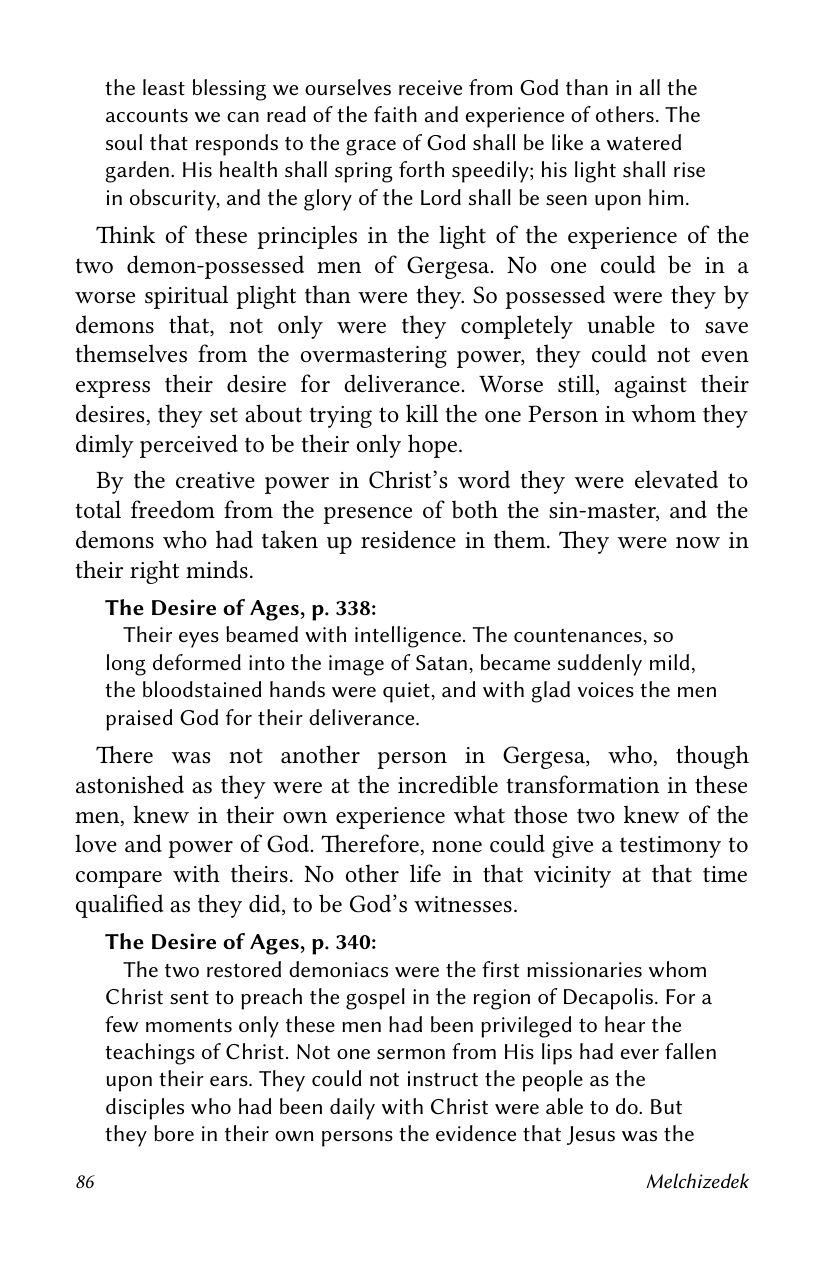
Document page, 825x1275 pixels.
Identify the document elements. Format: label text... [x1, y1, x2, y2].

text There was not another person in Gergesa, who, though astonished as they were at the incredible transformation in these men, knew in their own experience what those two knew of the love and power of God. Therefore, none could give a testimony to compare with theirs. No other life in that vicinity at that time qualified as they did, to be God’s witnesses. [75, 741, 750, 919]
text The Desire of Ages, p. 338: [105, 595, 750, 621]
text Think of these principles in the light of the experience of the two demon-possessed men of Gergesa. No one could be in a worse spiritual plight than were they. So possessed were they by demons that, not only were they completely unable to save themselves from the overmastering power, they could not even express their desire for deliverance. Worse still, against their desires, they set about trying to kill the one Person in whom they dimly perceived to be their only hope. [75, 221, 750, 459]
text The two restored demoniacs were the first missionaries whom Christ sent to preach the gospel in the region of Decapolis. For a few moments only these men had been privileged to hear the teachings of Christ. Not one sermon from His lips had ever fallen upon their ears. They could not instruct the people as the disciples who had been daily with Christ were able to do. But they bore in their own persons the evidence that Jesus was the [105, 957, 720, 1147]
text Their eyes beamed with intelligence. The countenances, so long deformed into the image of Satan, became suddenly mild, the bloodstained hands were quiet, and with glad voices the men praised God for their deliverance. [105, 622, 720, 731]
text By the creative power in Christ’s word they were elevated to total freedom from the presence of both the sin-master, and the demons who had taken up residence in them. They were now in their right minds. [75, 466, 750, 584]
text The Desire of Ages, p. 340: [105, 929, 750, 955]
text the least blessing we ourselves receive from God than in all the accounts we can read of the faith and experience of others. The soul that responds to the grace of God shall be like a watered garden. His health shall spring forth speedily; his light shall rise in obscurity, and the glory of the Lord shall be seen upon him. [105, 75, 720, 211]
